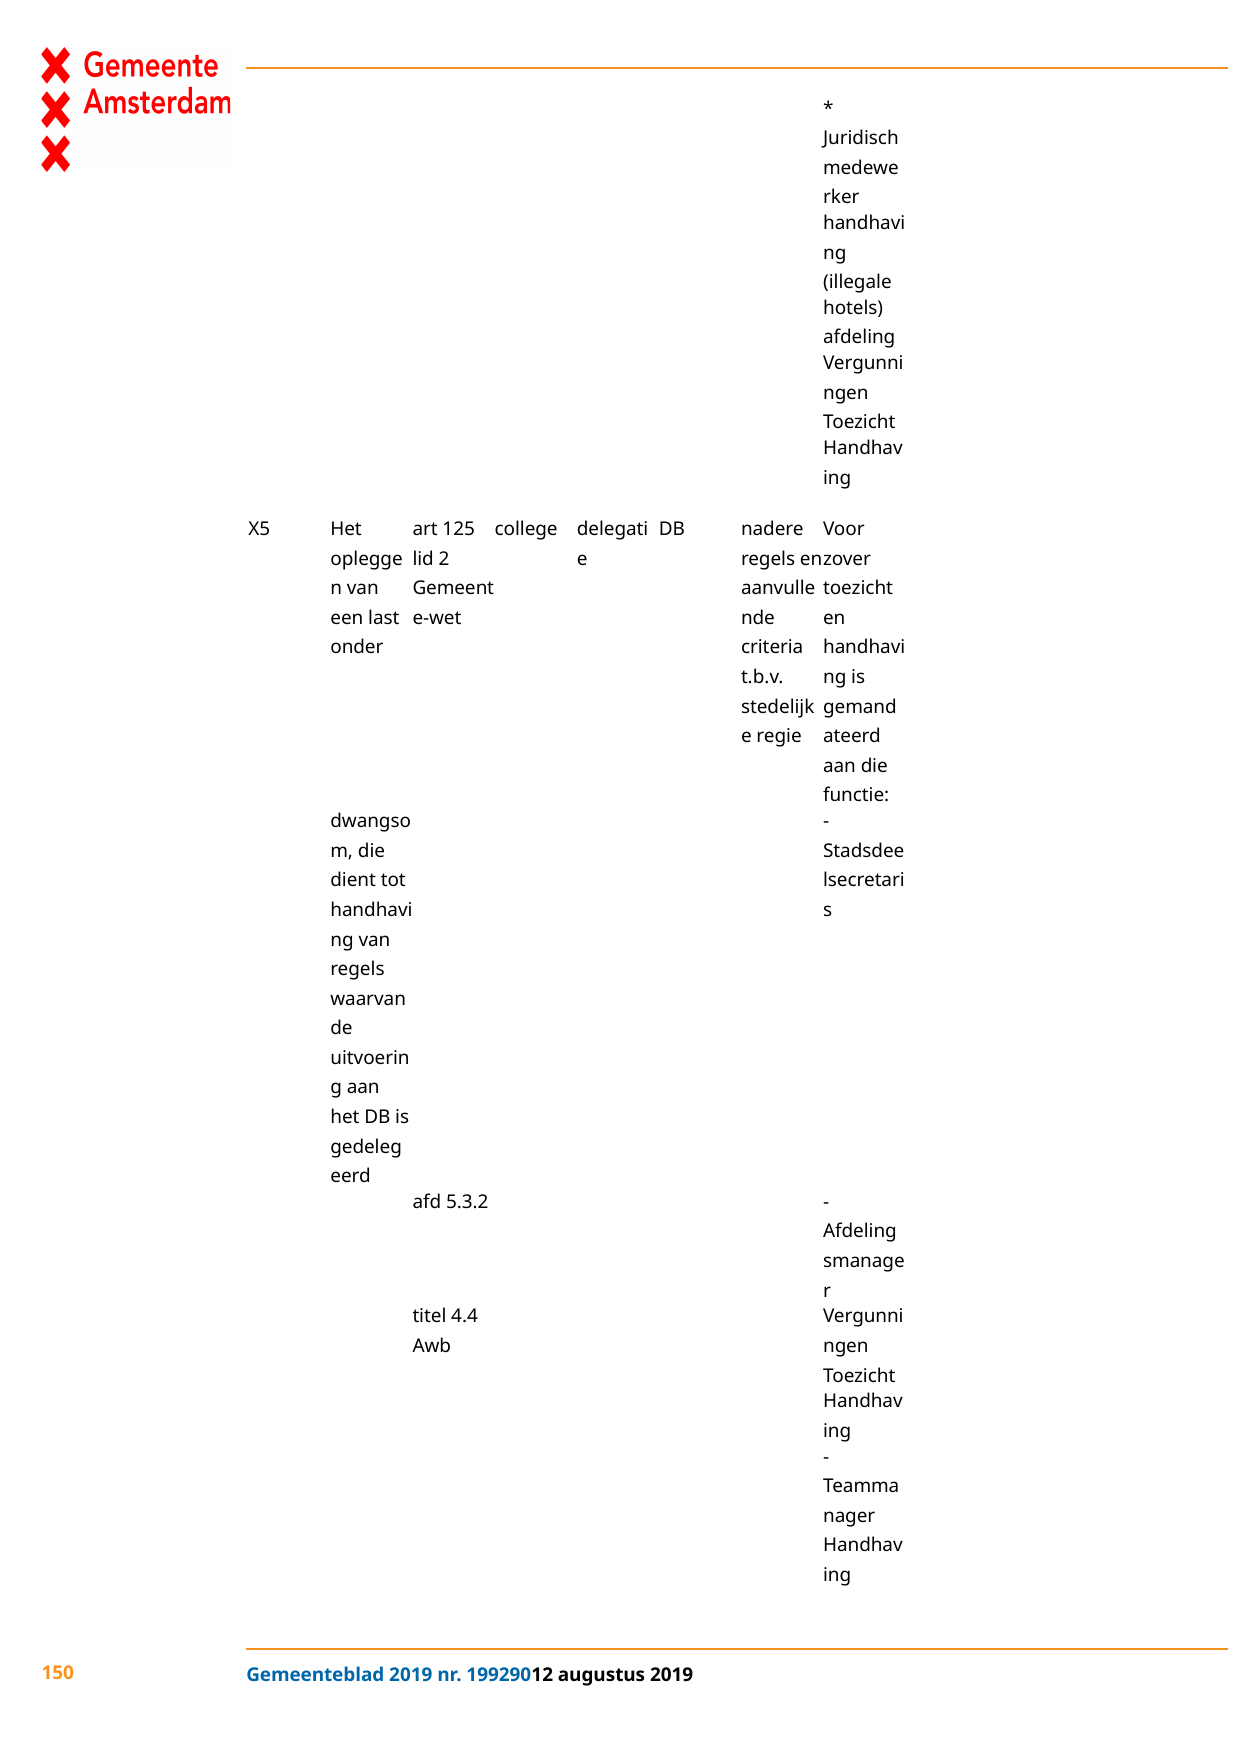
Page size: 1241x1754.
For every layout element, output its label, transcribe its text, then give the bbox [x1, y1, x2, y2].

table_cell [494, 95, 577, 209]
table_cell [987, 209, 1069, 294]
table_cell Handhaving [823, 434, 905, 490]
table_cell -Teammanager Handhaving [823, 1443, 905, 1587]
table_cell [1069, 209, 1152, 294]
table_cell [412, 1443, 494, 1587]
table_cell Het opleggen van een last onder [330, 515, 412, 807]
table_cell nadere regels en aanvullende criteria t.b.v. stedelijke regie [741, 515, 823, 807]
table_cell [987, 515, 1069, 807]
table_cell titel 4.4 Awb [412, 1303, 494, 1387]
table_cell college [494, 515, 577, 807]
table_cell [987, 95, 1069, 209]
table_cell delegatie [577, 515, 659, 807]
table_cell [741, 490, 823, 515]
table_cell - Afdelingsmanager [823, 1188, 905, 1303]
table_cell Voor zover toezicht en handhaving is gemandateerd aan die functie: [823, 515, 905, 807]
table_cell [659, 434, 741, 490]
table_cell [659, 808, 741, 1188]
table_cell [1069, 434, 1152, 490]
table_cell [741, 808, 823, 1188]
table_cell [905, 294, 987, 349]
table_cell [659, 1388, 741, 1443]
table_cell [248, 1188, 330, 1303]
table_cell [987, 1388, 1069, 1443]
table_cell [248, 294, 330, 349]
table_cell [412, 95, 494, 209]
table_cell [330, 1303, 412, 1387]
table_cell [987, 490, 1069, 515]
table_cell hotels) afdeling [823, 294, 905, 349]
table_cell - Stadsdeelsecretaris [823, 808, 905, 1188]
table_cell [412, 350, 494, 434]
table_cell [1069, 515, 1152, 807]
table_cell [577, 434, 659, 490]
table_cell [494, 434, 577, 490]
table_cell [577, 209, 659, 294]
table_cell [659, 1188, 741, 1303]
table_cell [905, 1388, 987, 1443]
table_cell [1069, 490, 1152, 515]
table_cell [659, 294, 741, 349]
table_cell [248, 350, 330, 434]
table_cell [987, 294, 1069, 349]
table_cell [987, 1443, 1069, 1587]
table_cell [659, 95, 741, 209]
table_cell [412, 490, 494, 515]
table_cell [741, 95, 823, 209]
table_cell Handhaving [823, 1388, 905, 1443]
table_cell art 125 lid 2 Gemeente-wet [412, 515, 494, 807]
table_cell [987, 434, 1069, 490]
table_cell [741, 209, 823, 294]
table_cell [987, 1188, 1069, 1303]
table_cell [741, 434, 823, 490]
table_cell [905, 1443, 987, 1587]
table_cell [248, 1388, 330, 1443]
table_cell [1069, 1303, 1152, 1387]
table_cell [1069, 1388, 1152, 1443]
table_cell [741, 1188, 823, 1303]
table_cell [494, 808, 577, 1188]
table_cell [577, 95, 659, 209]
table_cell [905, 490, 987, 515]
table_cell Vergunningen Toezicht [823, 350, 905, 434]
table_cell [330, 1443, 412, 1587]
table_cell X5 [248, 515, 330, 807]
table_cell handhaving (illegale [823, 209, 905, 294]
table_cell [494, 1303, 577, 1387]
table_cell [577, 808, 659, 1188]
table_cell [248, 1443, 330, 1587]
table_cell [330, 350, 412, 434]
table_cell [330, 209, 412, 294]
table_cell [494, 490, 577, 515]
picture [41, 47, 231, 172]
table_cell [1069, 808, 1152, 1188]
table_cell [659, 350, 741, 434]
table_cell [330, 294, 412, 349]
table_cell [577, 1303, 659, 1387]
table_cell [577, 1443, 659, 1587]
table_cell [905, 1303, 987, 1387]
table_cell [412, 808, 494, 1188]
table_cell [905, 350, 987, 434]
table_cell [577, 294, 659, 349]
table_cell [1069, 95, 1152, 209]
table_cell [577, 350, 659, 434]
table_cell [494, 209, 577, 294]
table_cell [248, 1303, 330, 1387]
table_cell [1069, 1443, 1152, 1587]
table_cell DB [659, 515, 741, 807]
table_cell [741, 1388, 823, 1443]
table_cell [330, 434, 412, 490]
table_cell [412, 209, 494, 294]
table_cell [330, 490, 412, 515]
table_cell [412, 1388, 494, 1443]
table_cell [1069, 294, 1152, 349]
table_cell [248, 209, 330, 294]
table_cell [494, 294, 577, 349]
table_cell [577, 1388, 659, 1443]
table_cell [659, 1443, 741, 1587]
table_cell * Juridisch medewerker [823, 95, 905, 209]
table_cell [905, 808, 987, 1188]
table_cell [330, 1388, 412, 1443]
table_cell [741, 1303, 823, 1387]
table_cell [905, 95, 987, 209]
table_cell [248, 808, 330, 1188]
table_cell [659, 490, 741, 515]
table_cell [905, 1188, 987, 1303]
table_cell [741, 294, 823, 349]
table_cell [248, 490, 330, 515]
table_cell [494, 1443, 577, 1587]
table_cell [905, 434, 987, 490]
table_cell [741, 1443, 823, 1587]
table_cell [659, 209, 741, 294]
table_cell [248, 434, 330, 490]
table_cell afd 5.3.2 [412, 1188, 494, 1303]
table_cell [987, 350, 1069, 434]
table_cell dwangsom, die dient tot handhaving van regels waarvan de uitvoering aan het DB is gedelegeerd [330, 808, 412, 1188]
table_cell [1069, 350, 1152, 434]
table_cell [494, 1188, 577, 1303]
table_cell [330, 1188, 412, 1303]
table_cell [412, 434, 494, 490]
table_cell [330, 95, 412, 209]
table_cell [494, 350, 577, 434]
table_cell [577, 490, 659, 515]
table_cell [987, 1303, 1069, 1387]
table_cell [1069, 1188, 1152, 1303]
table_cell [659, 1303, 741, 1387]
table_cell [577, 1188, 659, 1303]
table_cell [823, 490, 905, 515]
table_cell [905, 515, 987, 807]
table_cell [248, 95, 330, 209]
table_cell [412, 294, 494, 349]
table_cell [741, 350, 823, 434]
table_cell [905, 209, 987, 294]
table_cell [987, 808, 1069, 1188]
table_cell [494, 1388, 577, 1443]
table_cell Vergunningen Toezicht [823, 1303, 905, 1387]
